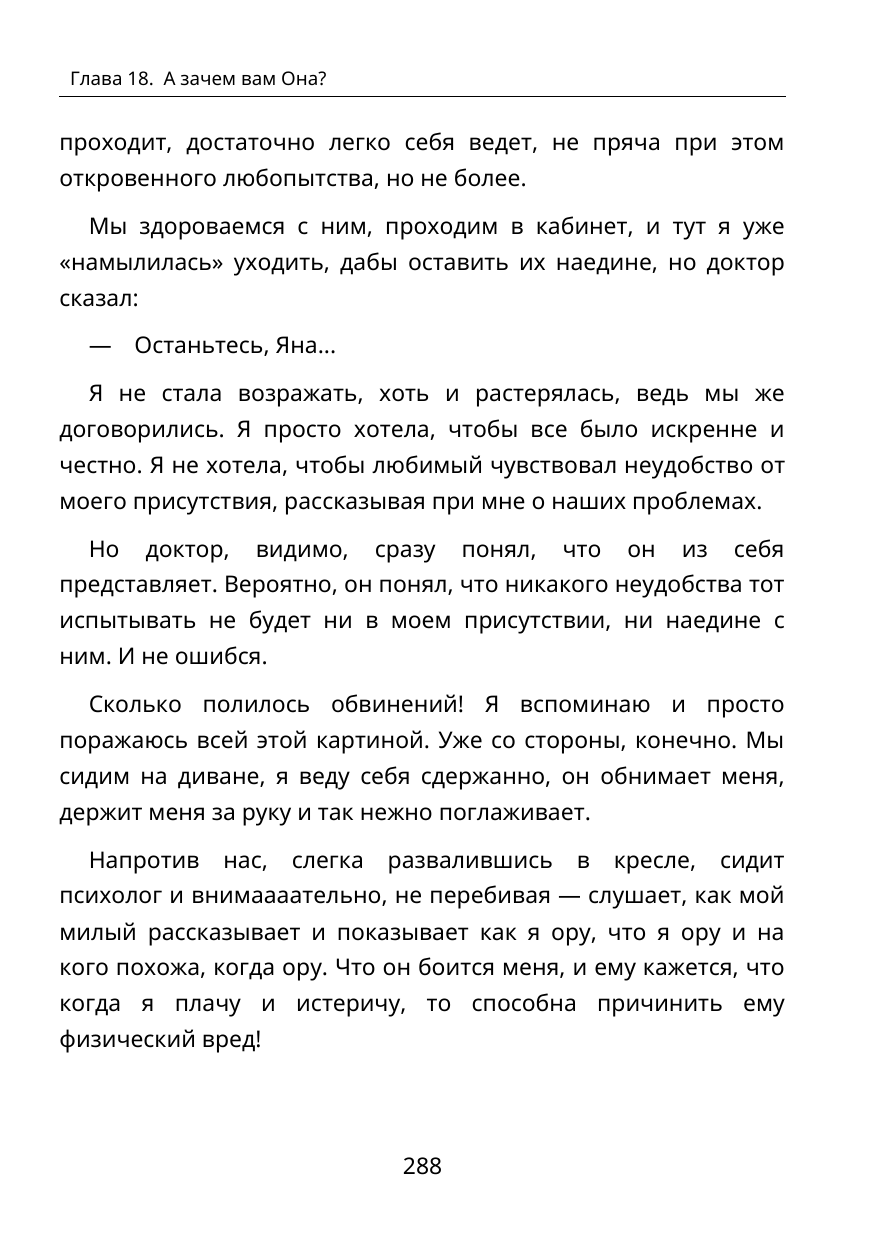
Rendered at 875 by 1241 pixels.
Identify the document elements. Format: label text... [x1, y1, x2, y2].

text Напротив нас, слегка развалившись в кресле, сидит психолог и внимаааательно, не перебивая — слушает, как мой милый рассказывает и показывает как я ору, что я ору и на кого похожа, когда ору. Что он боится меня, и ему кажется, что когда я плачу и истеричу, то способна причинить ему физический вред! [59, 843, 786, 1054]
text проходит, достаточно легко себя ведет, не пряча при этом откровенного любопытства, но не более. [59, 126, 786, 193]
text Мы здороваемся с ним, проходим в кабинет, и тут я уже «намылилась» уходить, дабы оставить их наедине, но доктор сказал: [59, 210, 786, 313]
text Сколько полилось обвинений! Я вспоминаю и просто поражаюсь всей этой картиной. Уже со стороны, конечно. Мы сидим на диване, я веду себя сдержанно, он обнимает меня, держит меня за руку и так нежно поглаживает. [59, 688, 786, 827]
text Я не стала возражать, хоть и растерялась, ведь мы же договорились. Я просто хотела, чтобы все было искренне и честно. Я не хотела, чтобы любимый чувствовал неудобство от моего присутствия, рассказывая при мне о наших проблемах. [59, 377, 786, 516]
text Но доктор, видимо, сразу понял, что он из себя представляет. Вероятно, он понял, что никакого неудобства тот испытывать не будет ни в моем присутствии, ни наедине с ним. И не ошибся. [59, 532, 786, 672]
list Останьтесь, Яна... [59, 329, 786, 361]
